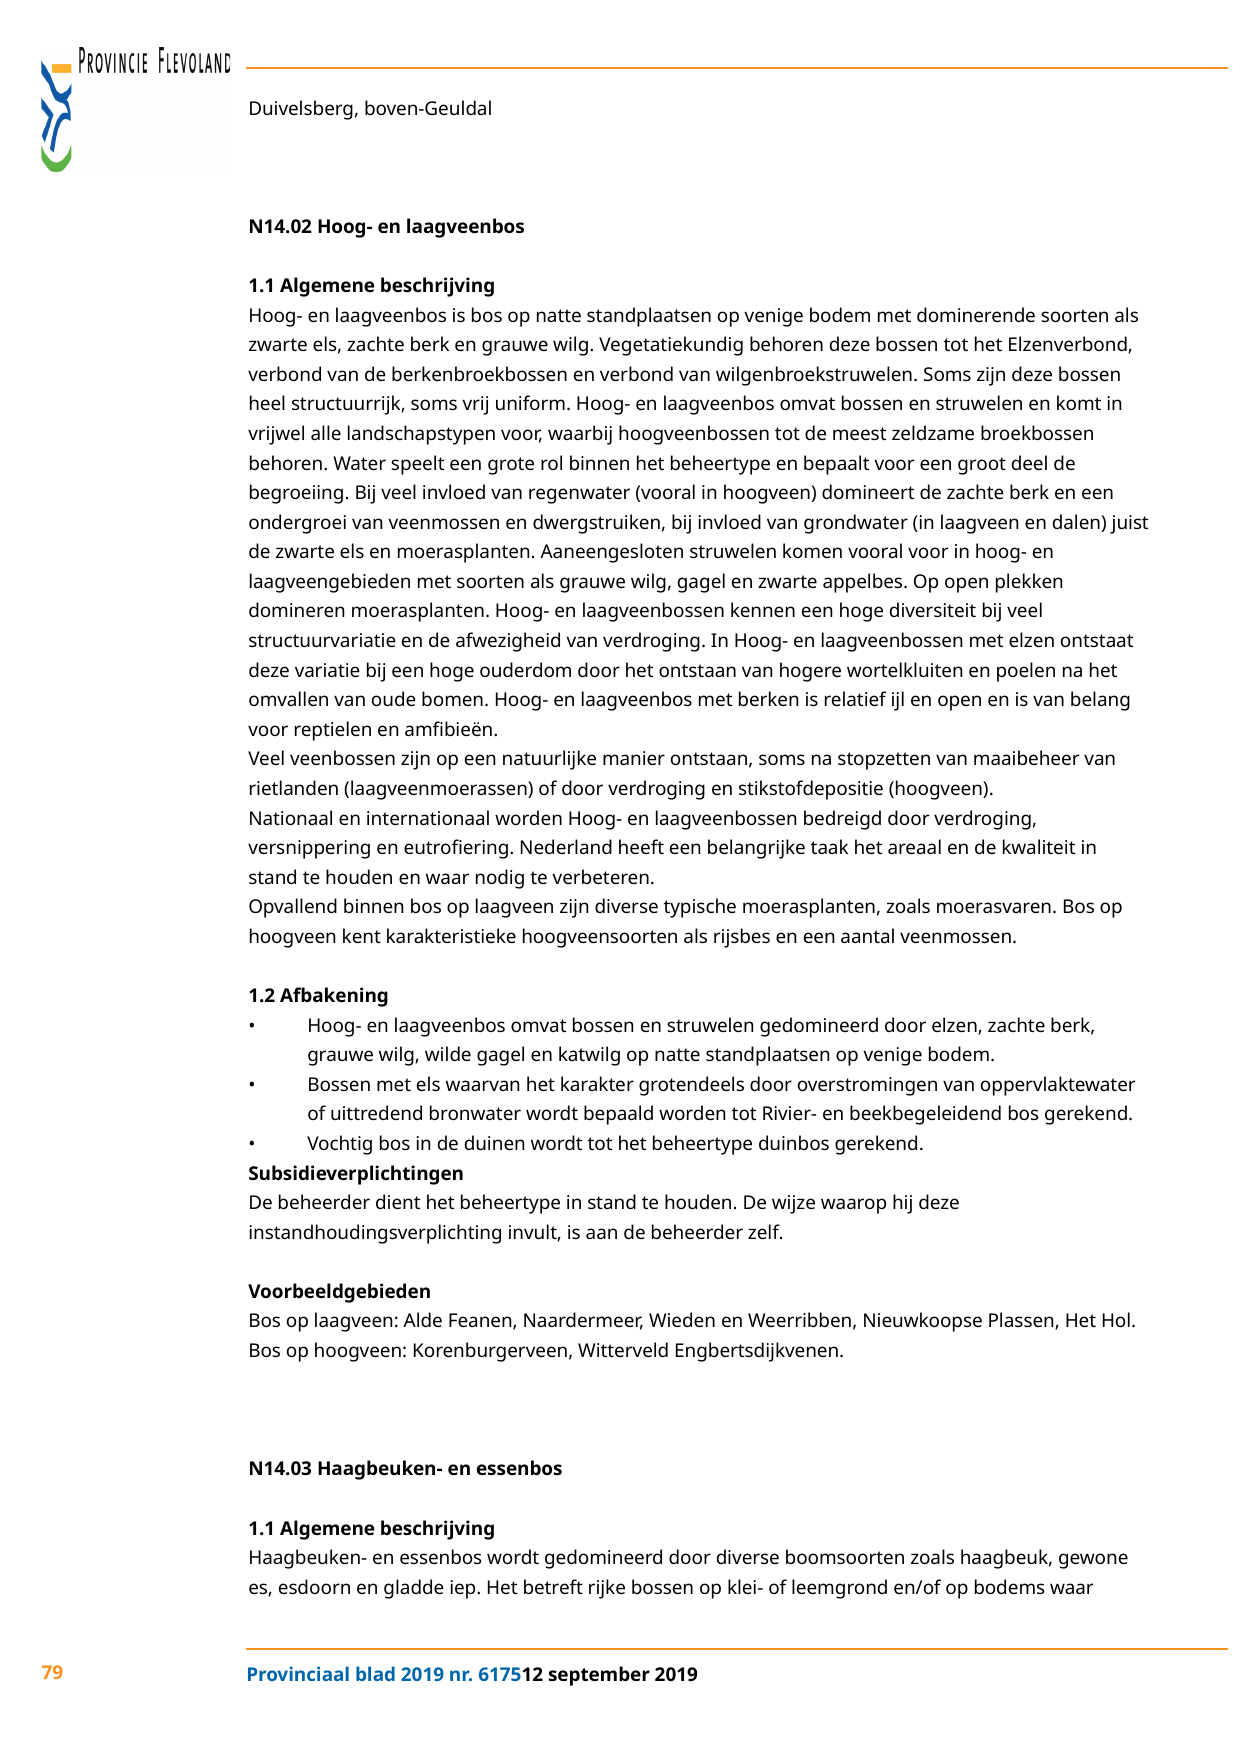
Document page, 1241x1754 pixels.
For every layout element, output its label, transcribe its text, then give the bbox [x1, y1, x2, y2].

text 1.2 Afbakening [248, 982, 1152, 1008]
text N14.02 Hoog- en laagveenbos [248, 213, 1152, 239]
text Subsidieverplichtingen [248, 1160, 1152, 1186]
text 1.1 Algemene beschrijving [248, 272, 1152, 298]
text Opvallend binnen bos op laagveen zijn diverse typische moerasplanten, zoals moerasvaren. Bos op hoogveen kent karakteristieke hoogveensoorten als rijsbes en een aantal veenmossen. [248, 893, 1152, 949]
text Veel veenbossen zijn op een natuurlijke manier ontstaan, soms na stopzetten van maaibeheer van rietlanden (laagveenmoerassen) of door verdroging en stikstofdepositie (hoogveen). [248, 746, 1152, 801]
text Bos op laagveen: Alde Feanen, Naardermeer, Wieden en Weerribben, Nieuwkoopse Plassen, Het Hol. [248, 1308, 1152, 1333]
text Duivelsberg, boven-Geuldal [248, 95, 1152, 121]
text Hoog- en laagveenbos is bos op natte standplaatsen op venige bodem met dominerende soorten als zwarte els, zachte berk en grauwe wilg. Vegetatiekundig behoren deze bossen tot het Elzenverbond, verbond van de berkenbroekbossen en verbond van wilgenbroekstruwelen. Soms zijn deze bossen heel structuurrijk, soms vrij uniform. Hoog- en laagveenbos omvat bossen en struwelen en komt in vrijwel alle landschapstypen voor, waarbij hoogveenbossen tot de meest zeldzame broekbossen behoren. Water speelt een grote rol binnen het beheertype en bepaalt voor een groot deel de begroeiing. Bij veel invloed van regenwater (vooral in hoogveen) domineert de zachte berk en een ondergroei van veenmossen en dwergstruiken, bij invloed van grondwater (in laagveen en dalen) juist de zwarte els en moerasplanten. Aaneengesloten struwelen komen vooral voor in hoog- en laagveengebieden met soorten als grauwe wilg, gagel en zwarte appelbes. Op open plekken domineren moerasplanten. Hoog- en laagveenbossen kennen een hoge diversiteit bij veel structuurvariatie en de afwezigheid van verdroging. In Hoog- en laagveenbossen met elzen ontstaat deze variatie bij een hoge ouderdom door het ontstaan van hogere wortelkluiten en poelen na het omvallen van oude bomen. Hoog- en laagveenbos met berken is relatief ijl en open en is van belang voor reptielen en amfibieën. [248, 302, 1152, 742]
list Hoog- en laagveenbos omvat bossen en struwelen gedomineerd door elzen, zachte berk, grauwe wilg, wilde gagel en katwilg op natte standplaatsen op venige bodem. [248, 1012, 1152, 1067]
text Nationaal en internationaal worden Hoog- en laagveenbossen bedreigd door verdroging, versnippering en eutrofiering. Nederland heeft een belangrijke taak het areaal en de kwaliteit in stand te houden en waar nodig te verbeteren. [248, 805, 1152, 890]
text Bos op hoogveen: Korenburgerveen, Witterveld Engbertsdijkvenen. [248, 1337, 1152, 1363]
text De beheerder dient het beheertype in stand te houden. De wijze waarop hij deze instandhoudingsverplichting invult, is aan de beheerder zelf. [248, 1189, 1152, 1245]
text Voorbeeldgebieden [248, 1278, 1152, 1304]
picture [41, 47, 231, 172]
list Bossen met els waarvan het karakter grotendeels door overstromingen van oppervlaktewater of uittredend bronwater wordt bepaald worden tot Rivier- en beekbegeleidend bos gerekend. [248, 1071, 1152, 1126]
text Haagbeuken- en essenbos wordt gedomineerd door diverse boomsoorten zoals haagbeuk, gewone es, esdoorn en gladde iep. Het betreft rijke bossen op klei- of leemgrond en/of op bodems waar [248, 1544, 1152, 1600]
text 1.1 Algemene beschrijving [248, 1515, 1152, 1541]
text N14.03 Haagbeuken- en essenbos [248, 1456, 1152, 1481]
list Vochtig bos in de duinen wordt tot het beheertype duinbos gerekend. [248, 1130, 1152, 1156]
